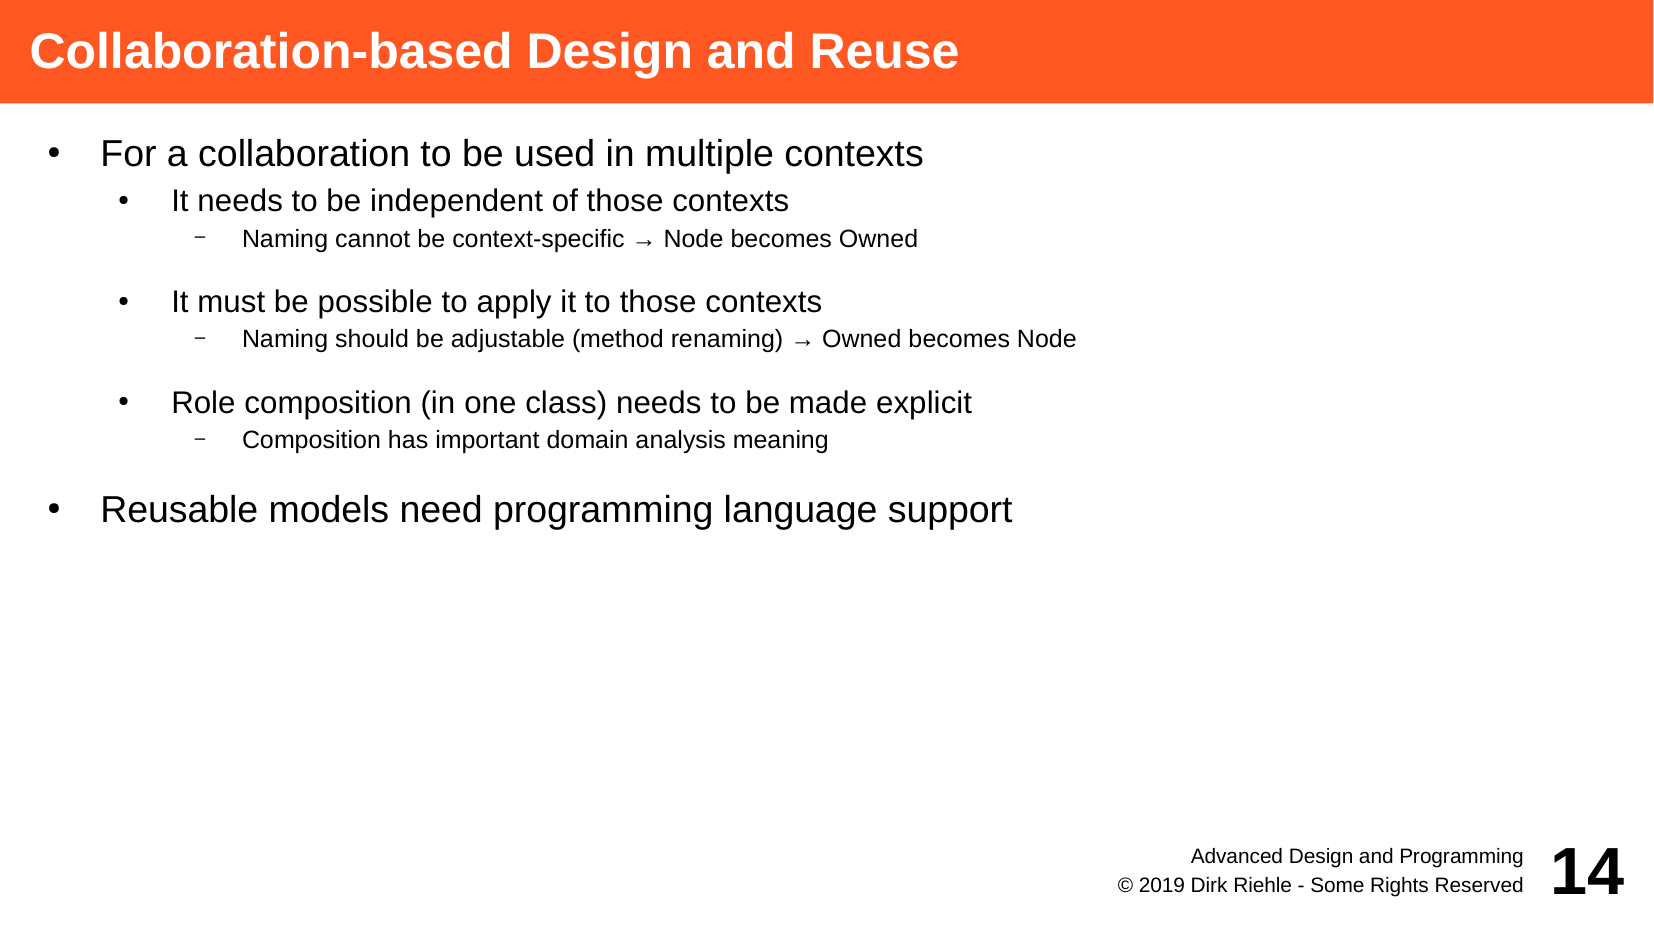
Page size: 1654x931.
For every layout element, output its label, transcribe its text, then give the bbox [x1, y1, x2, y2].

list For a collaboration to be used in multiple contexts It needs to be independent of those contexts Naming cannot be context-specific → Node becomes Owned It must be possible to apply it to those contexts Naming should be adjustable (method renaming) → Owned becomes Node Role composition (in one class) needs to be made explicit Composition has important domain analysis meaning Reusable models need programming language support [29, 132, 1625, 813]
title Collaboration-based Design and Reuse [0, 0, 1654, 104]
